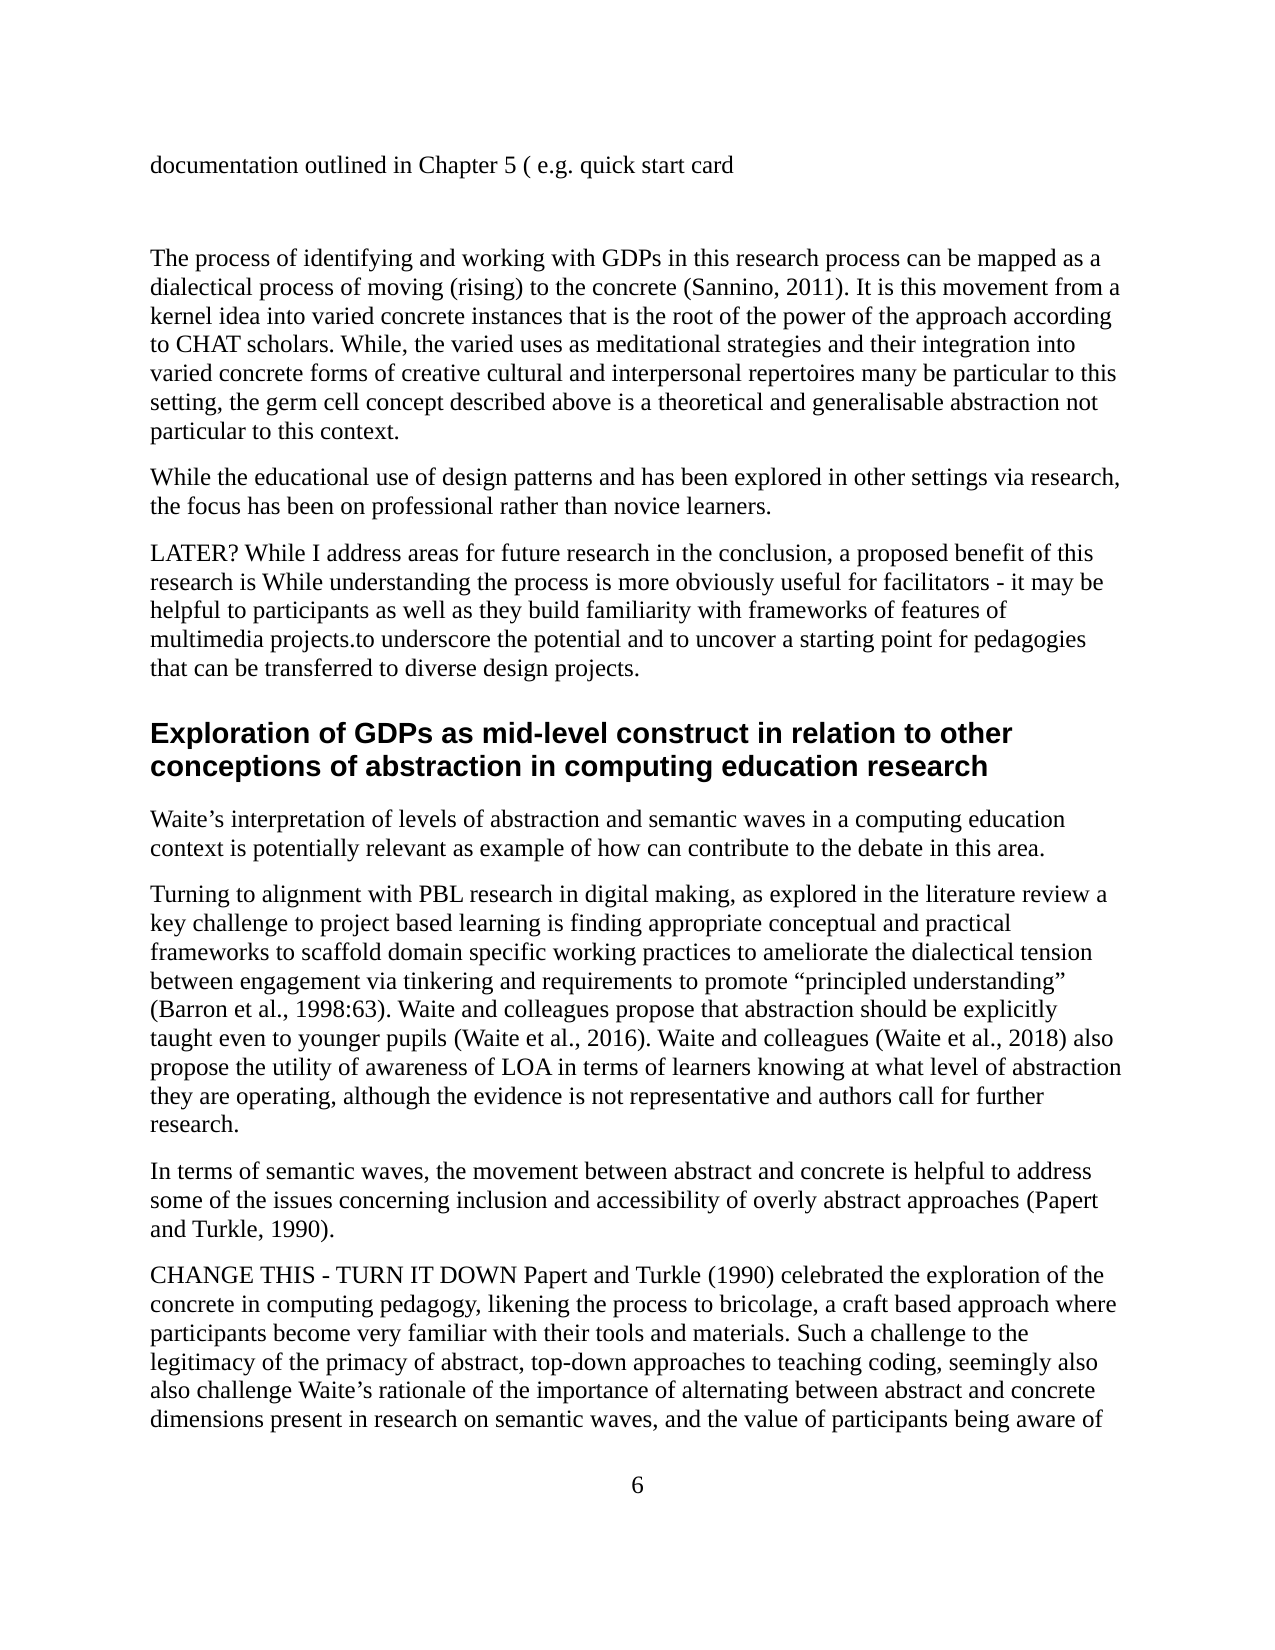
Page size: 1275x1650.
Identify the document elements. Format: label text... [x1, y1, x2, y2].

subtitle Exploration of GDPs as mid-level construct in relation to other conceptions of abstraction in computing education research [150, 716, 1125, 783]
text In terms of semantic waves, the movement between abstract and concrete is helpful to address some of the issues concerning inclusion and accessibility of overly abstract approaches (Papert and Turkle, 1990). [150, 1156, 1125, 1242]
text LATER? While I address areas for future research in the conclusion, a proposed benefit of this research is While understanding the process is more obviously useful for facilitators - it may be helpful to participants as well as they build familiarity with frameworks of features of multimedia projects.to underscore the potential and to uncover a starting point for pedagogies that can be transferred to diverse design projects. [150, 538, 1125, 682]
text Turning to alignment with PBL research in digital making, as explored in the literature review a key challenge to project based learning is finding appropriate conceptual and practical frameworks to scaffold domain specific working practices to ameliorate the dialectical tension between engagement via tinkering and requirements to promote “principled understanding” (Barron et al., 1998:63). Waite and colleagues propose that abstraction should be explicitly taught even to younger pupils (Waite et al., 2016). Waite and colleagues (Waite et al., 2018) also propose the utility of awareness of LOA in terms of learners knowing at what level of abstraction they are operating, although the evidence is not representative and authors call for further research. [150, 879, 1125, 1138]
text CHANGE THIS - TURN IT DOWN Papert and Turkle (1990) celebrated the exploration of the concrete in computing pedagogy, likening the process to bricolage, a craft based approach where participants become very familiar with their tools and materials. Such a challenge to the legitimacy of the primacy of abstract, top-down approaches to teaching coding, seemingly also also challenge Waite’s rationale of the importance of alternating between abstract and concrete dimensions present in research on semantic waves, and the value of participants being aware of [150, 1260, 1125, 1433]
text Waite’s interpretation of levels of abstraction and semantic waves in a computing education context is potentially relevant as example of how can contribute to the debate in this area. [150, 804, 1125, 862]
text documentation outlined in Chapter 5 ( e.g. quick start card [150, 150, 1125, 179]
text The process of identifying and working with GDPs in this research process can be mapped as a dialectical process of moving (rising) to the concrete (Sannino, 2011). It is this movement from a kernel idea into varied concrete instances that is the root of the power of the approach according to CHAT scholars. While, the varied uses as meditational strategies and their integration into varied concrete forms of creative cultural and interpersonal repertoires many be particular to this setting, the germ cell concept described above is a theoretical and generalisable abstraction not particular to this context. [150, 243, 1125, 444]
text While the educational use of design patterns and has been explored in other settings via research, the focus has been on professional rather than novice learners. [150, 462, 1125, 520]
